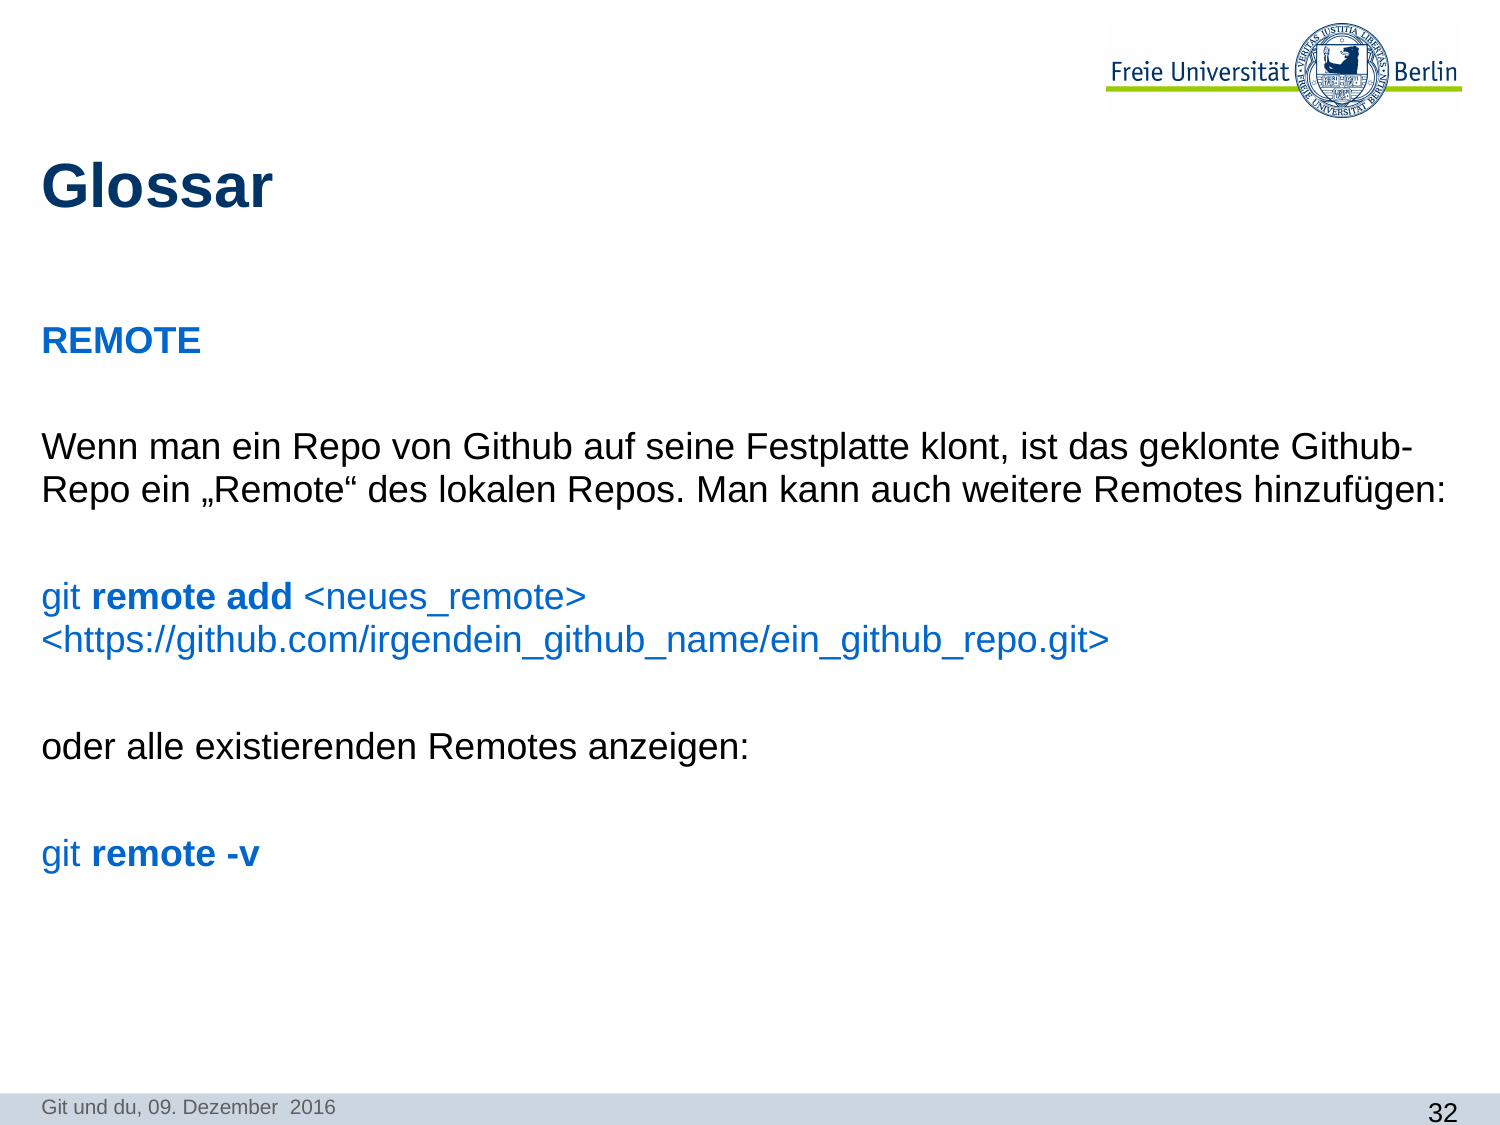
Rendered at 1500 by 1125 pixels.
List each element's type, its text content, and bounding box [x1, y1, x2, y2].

picture [1106, 23, 1462, 118]
list REMOTE Wenn man ein Repo von Github auf seine Festplatte klont, ist das geklonte Github-Repo ein „Remote“ des lokalen Repos. Man kann auch weitere Remotes hinzufügen: git remote add <neues_remote> <https://github.com/irgendein_github_name/ein_github_repo.git> oder alle existierenden Remotes anzeigen: git remote -v [41, 265, 1460, 1064]
title Glossar [41, 150, 1460, 221]
